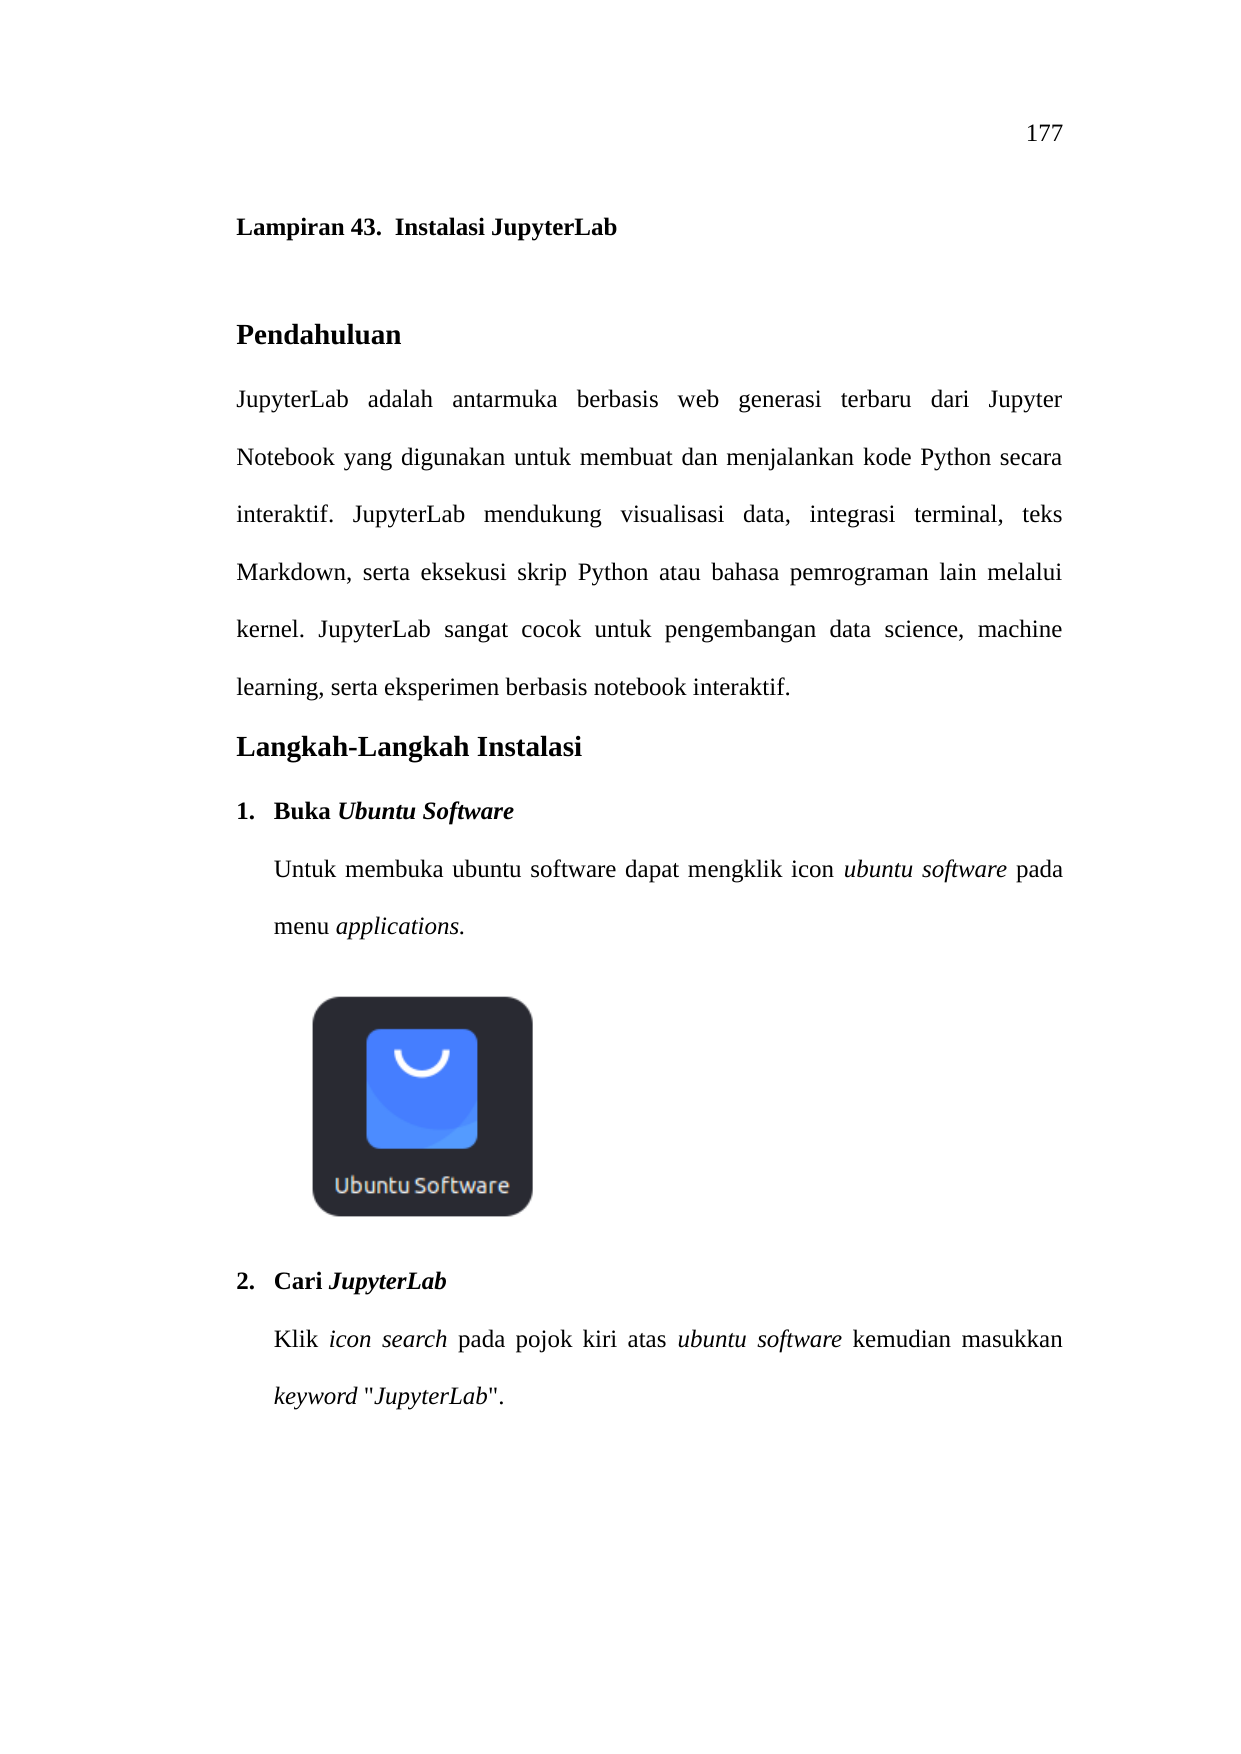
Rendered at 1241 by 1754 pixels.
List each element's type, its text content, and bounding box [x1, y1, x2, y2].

text JupyterLab adalah antarmuka berbasis web generasi terbaru dari Jupyter Notebook yang digunakan untuk membuat dan menjalankan kode Python secara interaktif. JupyterLab mendukung visualisasi data, integrasi terminal, teks Markdown, serta eksekusi skrip Python atau bahasa pemrograman lain melalui kernel. JupyterLab sangat cocok untuk pengembangan data science, machine learning, serta eksperimen berbasis notebook interaktif. [236, 384, 1063, 701]
list Klik icon search pada pojok kiri atas ubuntu software kemudian masukkan keyword "JupyterLab". [236, 1324, 1063, 1410]
picture [276, 971, 573, 1235]
list Untuk membuka ubuntu software dapat mengklik icon ubuntu software pada menu applications. [236, 854, 1063, 940]
text Langkah-Langkah Instalasi [236, 729, 1063, 763]
text Pendahuluan [236, 317, 1063, 351]
list Buka Ubuntu Software [236, 796, 1063, 825]
list Instalasi JupyterLab [236, 212, 1063, 241]
list Cari JupyterLab [236, 1266, 1063, 1295]
